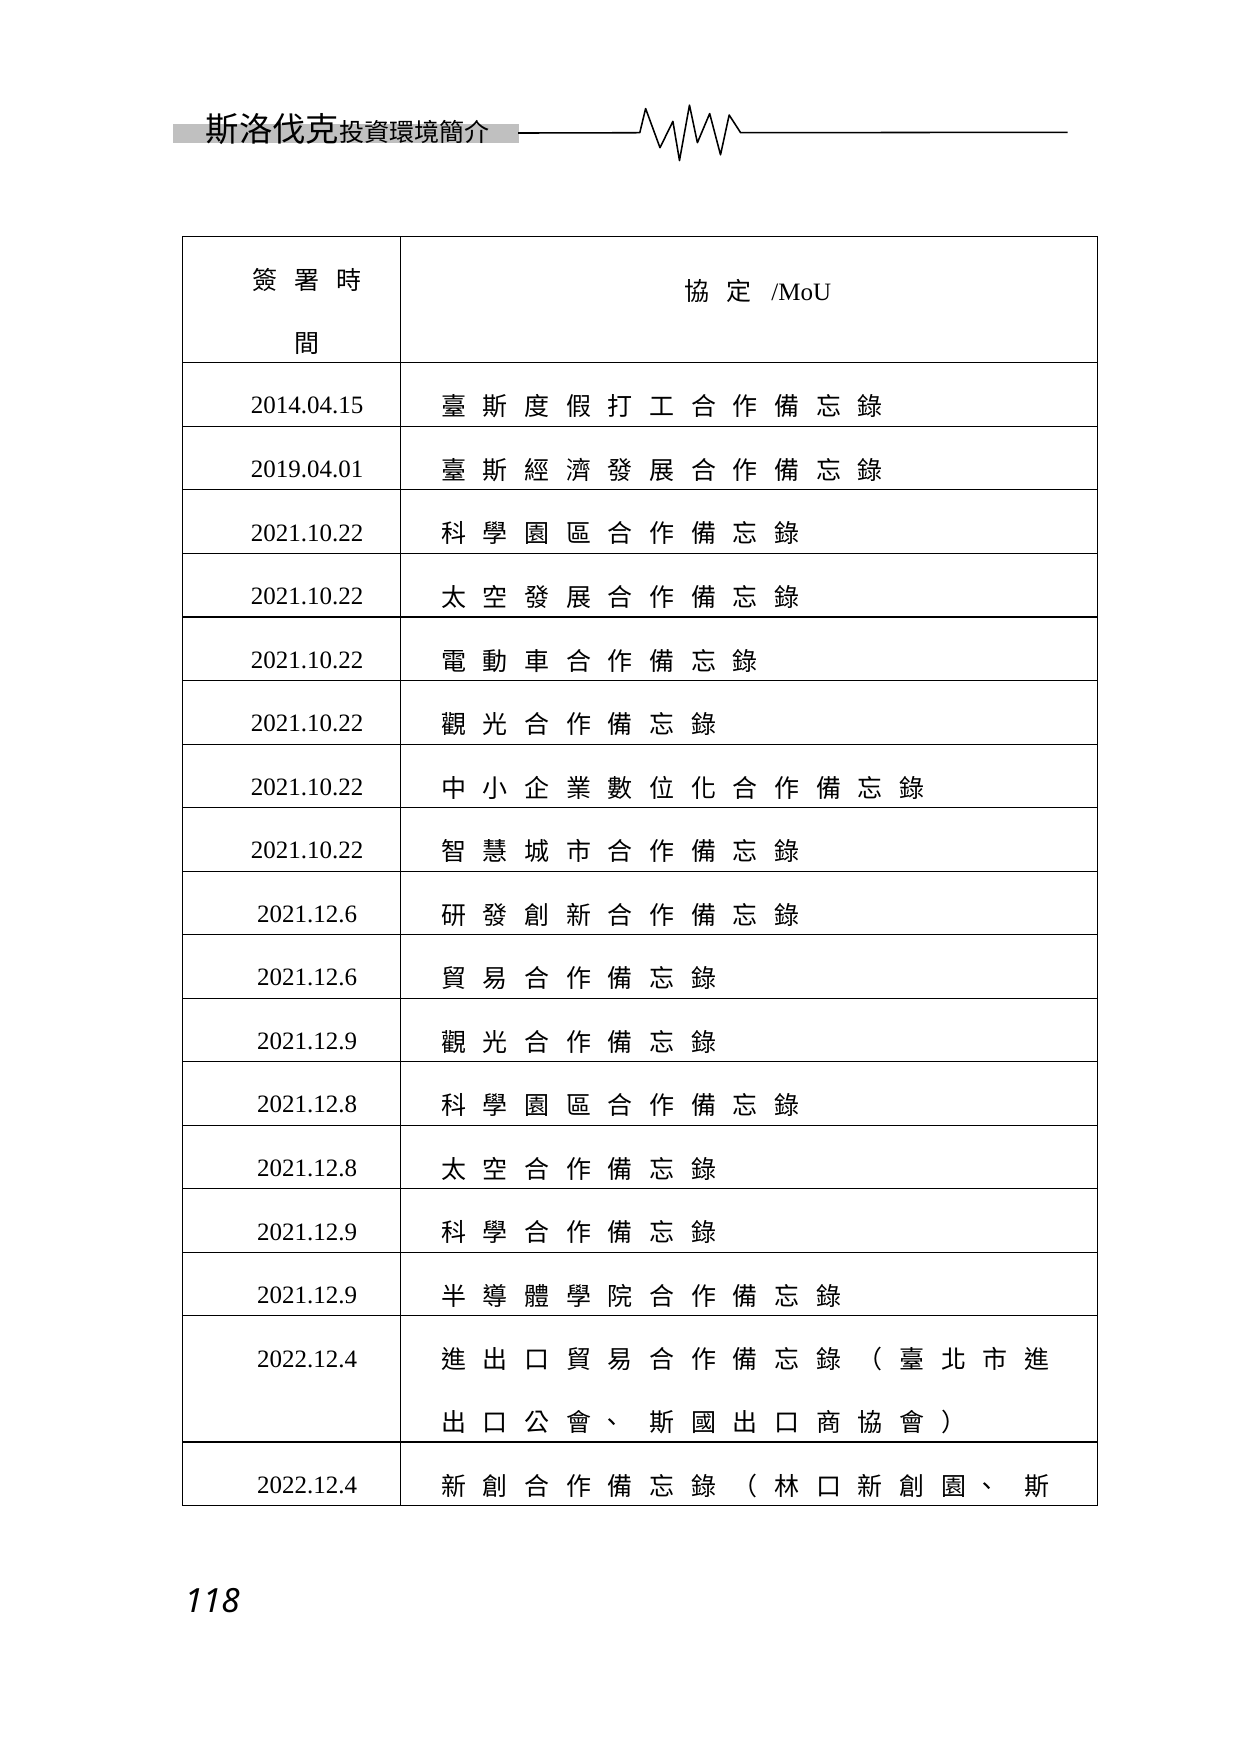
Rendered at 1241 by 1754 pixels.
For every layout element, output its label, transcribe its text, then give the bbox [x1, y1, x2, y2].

table_cell 2021.10.22 [183, 554, 400, 616]
table_cell 2014.04.15 [183, 363, 400, 426]
table_cell 2022.12.4 [183, 1443, 400, 1505]
table_cell 觀光合作備忘錄 [401, 681, 1097, 743]
table_cell 2021.12.6 [183, 935, 400, 998]
table_cell 新創合作備忘錄（林口新創園、斯 [401, 1443, 1097, 1505]
table_cell 2021.12.9 [183, 999, 400, 1061]
table_cell 中小企業數位化合作備忘錄 [401, 745, 1097, 807]
table_cell 電動車合作備忘錄 [401, 618, 1097, 680]
table_cell 2021.10.22 [183, 808, 400, 871]
table_cell 2019.04.01 [183, 427, 400, 489]
table_cell 研發創新合作備忘錄 [401, 872, 1097, 934]
table_cell 半導體學院合作備忘錄 [401, 1253, 1097, 1315]
table_cell 臺斯經濟發展合作備忘錄 [401, 427, 1097, 489]
table_cell 臺斯度假打工合作備忘錄 [401, 363, 1097, 426]
table_cell 2022.12.4 [183, 1316, 400, 1441]
table_cell 2021.12.8 [183, 1062, 400, 1125]
table_cell 觀光合作備忘錄 [401, 999, 1097, 1061]
table_cell 2021.10.22 [183, 745, 400, 807]
table_cell 智慧城市合作備忘錄 [401, 808, 1097, 871]
table_cell 科學園區合作備忘錄 [401, 490, 1097, 553]
table_cell 2021.12.6 [183, 872, 400, 934]
table_cell 太空發展合作備忘錄 [401, 554, 1097, 616]
table_cell 2021.12.9 [183, 1189, 400, 1252]
table_cell 科學園區合作備忘錄 [401, 1062, 1097, 1125]
table_cell 2021.10.22 [183, 490, 400, 553]
table_cell 太空合作備忘錄 [401, 1126, 1097, 1188]
table_cell 科學合作備忘錄 [401, 1189, 1097, 1252]
table_cell 2021.12.9 [183, 1253, 400, 1315]
table_header 簽署時間 [183, 237, 400, 362]
table_cell 2021.10.22 [183, 618, 400, 680]
table_header 協定/MoU [401, 237, 1097, 362]
table_cell 進出口貿易合作備忘錄（臺北市進出口公會、斯國出口商協會） [401, 1316, 1097, 1441]
table_cell 貿易合作備忘錄 [401, 935, 1097, 998]
table_cell 2021.12.8 [183, 1126, 400, 1188]
table_cell 2021.10.22 [183, 681, 400, 743]
